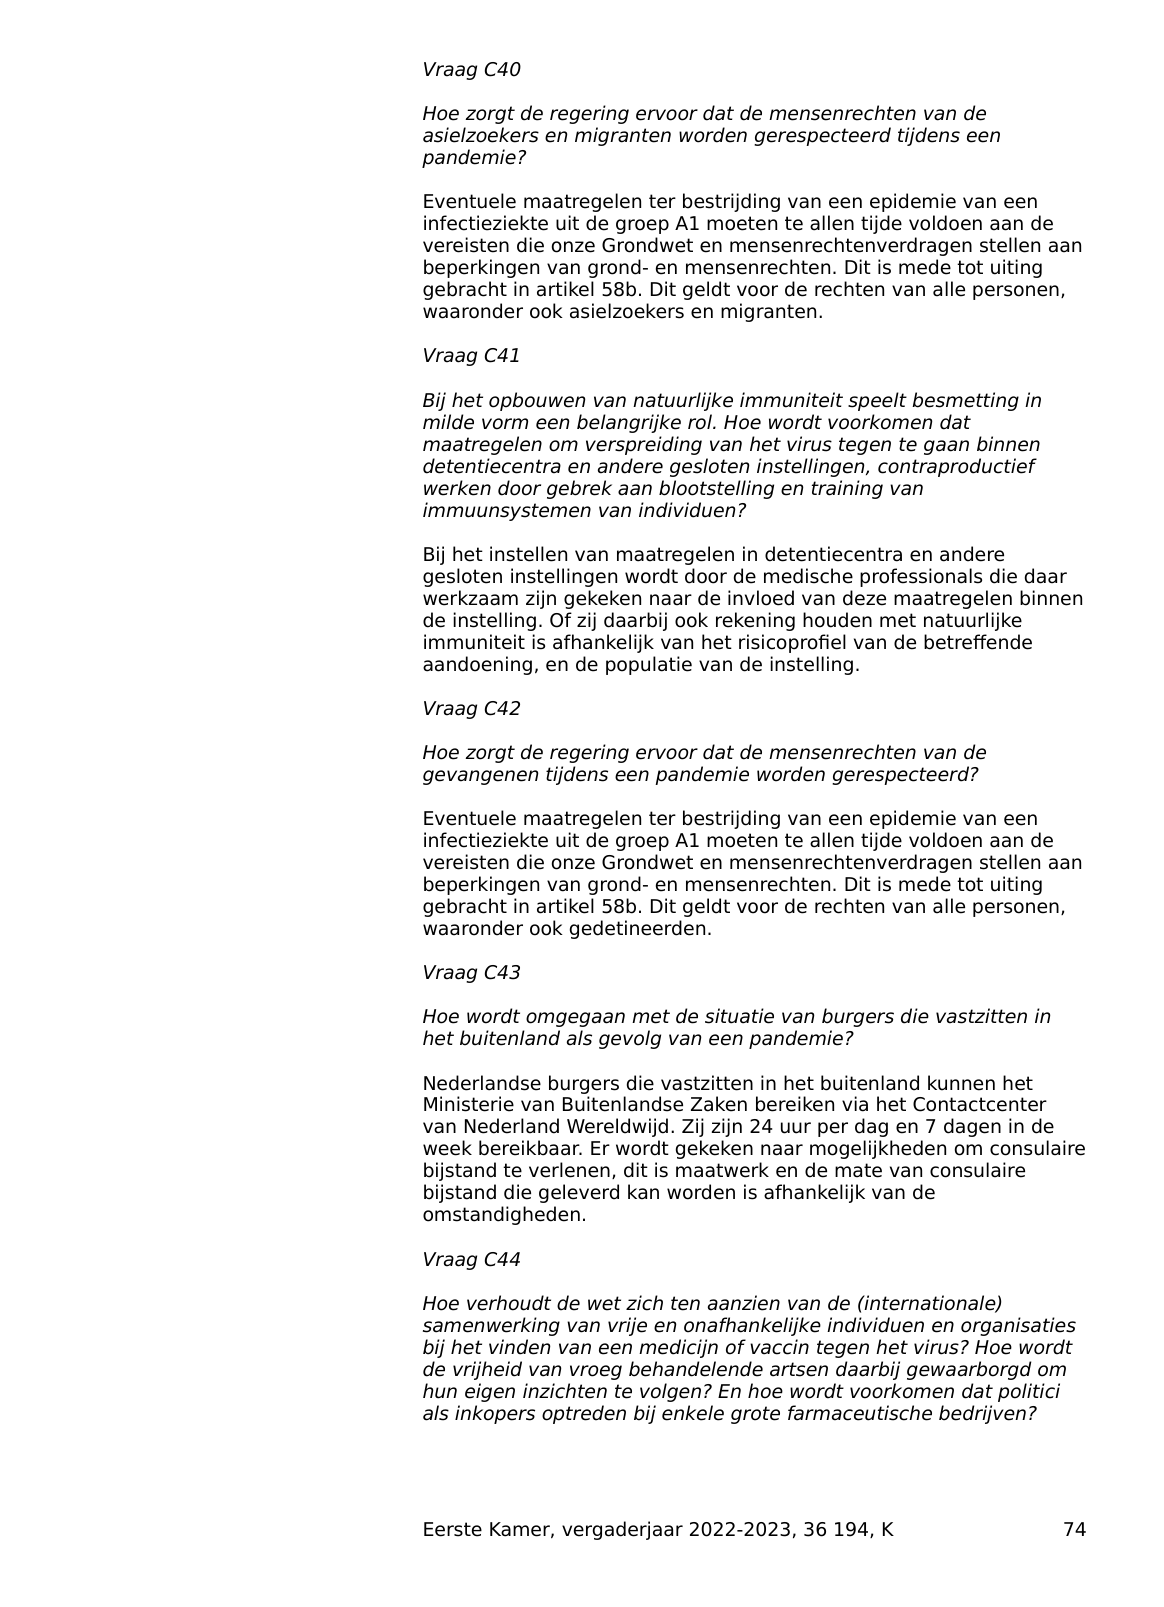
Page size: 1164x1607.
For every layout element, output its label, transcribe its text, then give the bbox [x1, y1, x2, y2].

text Eventuele maatregelen ter bestrijding van een epidemie van een infectieziekte uit de groep A1 moeten te allen tijde voldoen aan de vereisten die onze Grondwet en mensenrechtenverdragen stellen aan beperkingen van grond- en mensenrechten. Dit is mede tot uiting gebracht in artikel 58b. Dit geldt voor de rechten van alle personen, waaronder ook gedetineerden. [422, 808, 1087, 940]
text Bij het opbouwen van natuurlijke immuniteit speelt besmetting in milde vorm een belangrijke rol. Hoe wordt voorkomen dat maatregelen om verspreiding van het virus tegen te gaan binnen detentiecentra en andere gesloten instellingen, contraproductief werken door gebrek aan blootstelling en training van immuunsystemen van individuen? [422, 389, 1087, 521]
text Hoe zorgt de regering ervoor dat de mensenrechten van de asielzoekers en migranten worden gerespecteerd tijdens een pandemie? [422, 103, 1087, 169]
text Eventuele maatregelen ter bestrijding van een epidemie van een infectieziekte uit de groep A1 moeten te allen tijde voldoen aan de vereisten die onze Grondwet en mensenrechtenverdragen stellen aan beperkingen van grond- en mensenrechten. Dit is mede tot uiting gebracht in artikel 58b. Dit geldt voor de rechten van alle personen, waaronder ook asielzoekers en migranten. [422, 191, 1087, 323]
subtitle Vraag C44 [422, 1248, 1087, 1270]
subtitle Vraag C40 [422, 59, 1087, 81]
subtitle Vraag C43 [422, 962, 1087, 984]
text Hoe verhoudt de wet zich ten aanzien van de (internationale) samenwerking van vrije en onafhankelijke individuen en organisaties bij het vinden van een medicijn of vaccin tegen het virus? Hoe wordt de vrijheid van vroeg behandelende artsen daarbij gewaarborgd om hun eigen inzichten te volgen? En hoe wordt voorkomen dat politici als inkopers optreden bij enkele grote farmaceutische bedrijven? [422, 1293, 1087, 1424]
subtitle Vraag C41 [422, 345, 1087, 367]
subtitle Vraag C42 [422, 698, 1087, 720]
text Hoe wordt omgegaan met de situatie van burgers die vastzitten in het buitenland als gevolg van een pandemie? [422, 1006, 1087, 1050]
text Bij het instellen van maatregelen in detentiecentra en andere gesloten instellingen wordt door de medische professionals die daar werkzaam zijn gekeken naar de invloed van deze maatregelen binnen de instelling. Of zij daarbij ook rekening houden met natuurlijke immuniteit is afhankelijk van het risicoprofiel van de betreffende aandoening, en de populatie van de instelling. [422, 544, 1087, 676]
text Hoe zorgt de regering ervoor dat de mensenrechten van de gevangenen tijdens een pandemie worden gerespecteerd? [422, 742, 1087, 786]
text Nederlandse burgers die vastzitten in het buitenland kunnen het Ministerie van Buitenlandse Zaken bereiken via het Contactcenter van Nederland Wereldwijd. Zij zijn 24 uur per dag en 7 dagen in de week bereikbaar. Er wordt gekeken naar mogelijkheden om consulaire bijstand te verlenen, dit is maatwerk en de mate van consulaire bijstand die geleverd kan worden is afhankelijk van de omstandigheden. [422, 1072, 1087, 1226]
